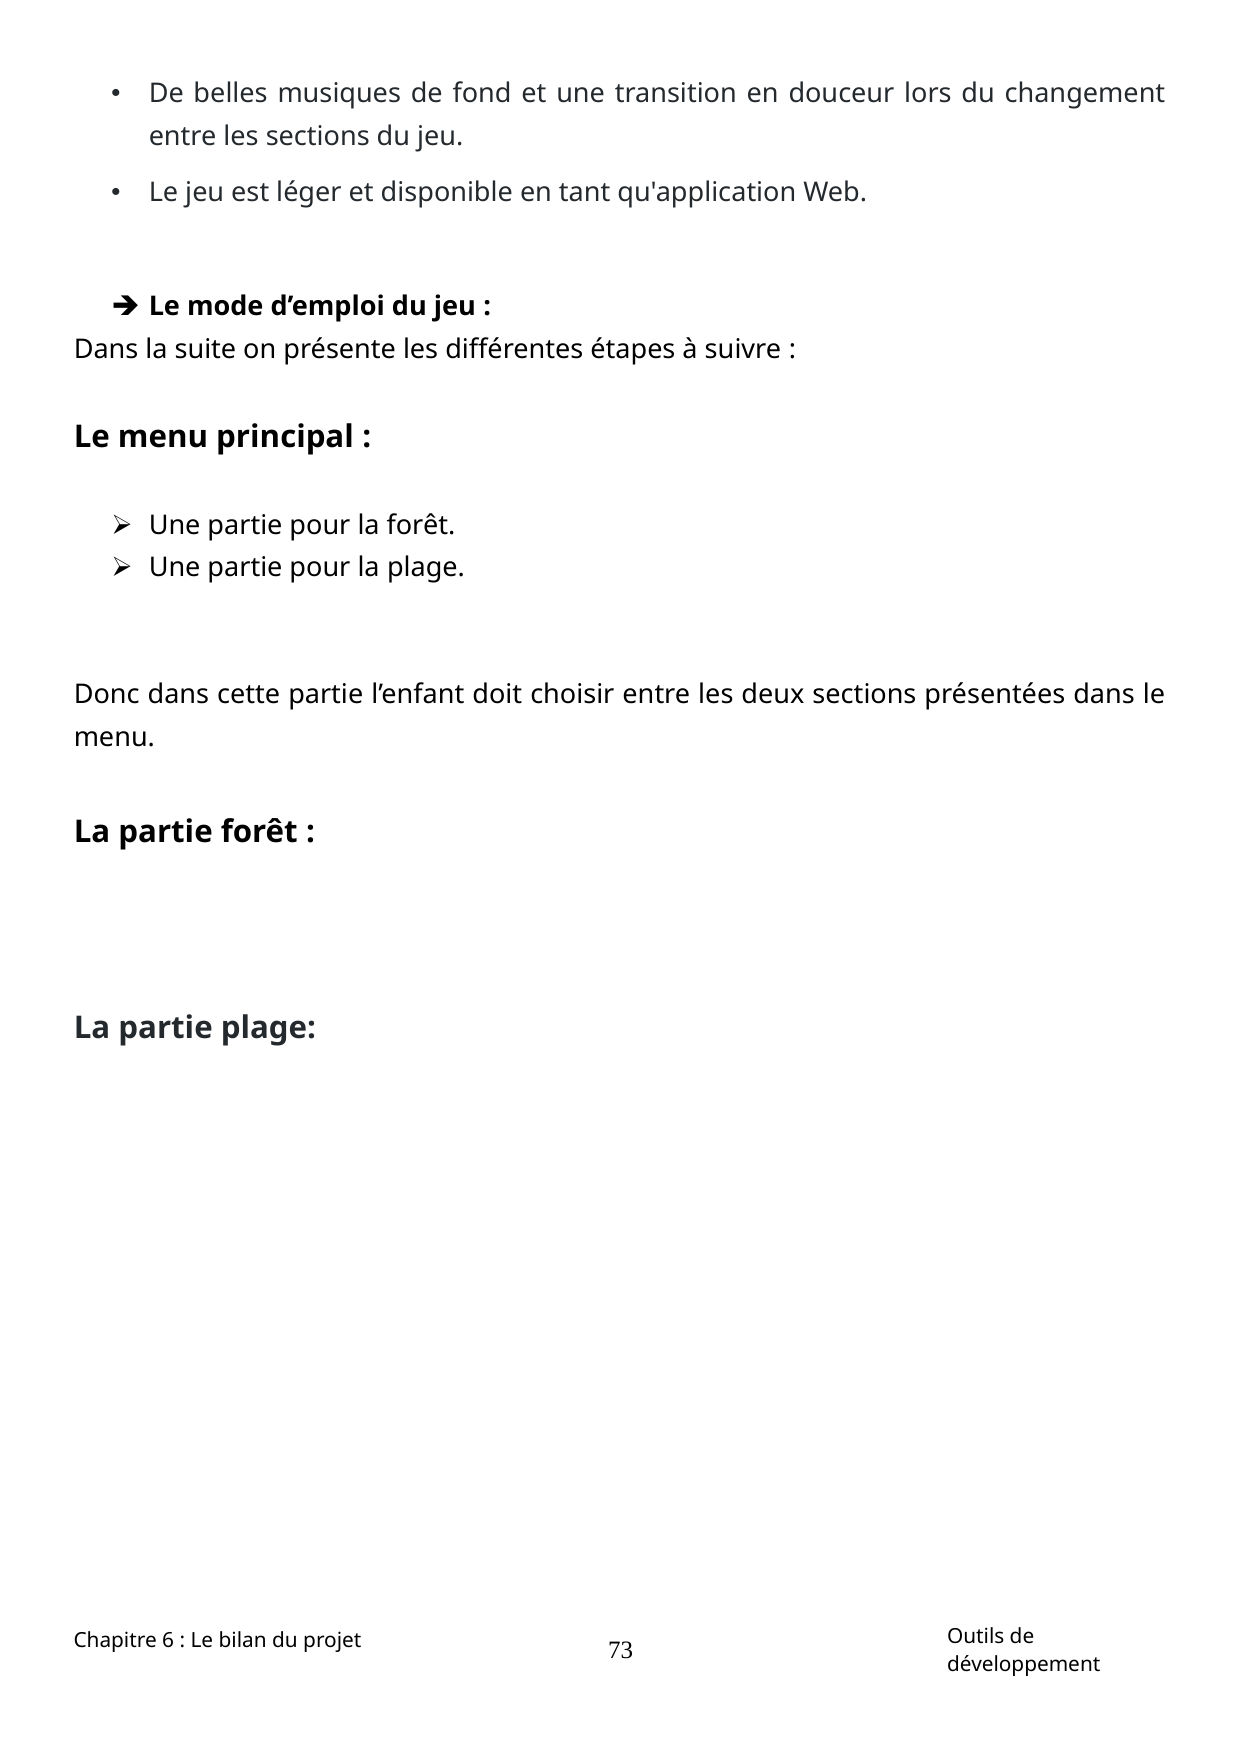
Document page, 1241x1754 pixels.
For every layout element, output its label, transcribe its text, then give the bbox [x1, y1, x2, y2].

text La partie forêt : [73, 809, 1167, 851]
text La partie plage: [73, 1004, 1167, 1047]
text Donc dans cette partie l’enfant doit choisir entre les deux sections présentées dans le menu. [73, 675, 1167, 754]
list Le jeu est léger et disponible en tant qu'application Web. [111, 173, 1167, 210]
text Le menu principal : [73, 414, 1167, 457]
list Le mode d’emploi du jeu : [111, 287, 1167, 324]
list De belles musiques de fond et une transition en douceur lors du changement entre les sections du jeu. [111, 73, 1167, 153]
list Une partie pour la plage. [111, 548, 1167, 585]
text Dans la suite on présente les différentes étapes à suivre : [73, 329, 1167, 366]
list Une partie pour la forêt. [111, 505, 1167, 542]
